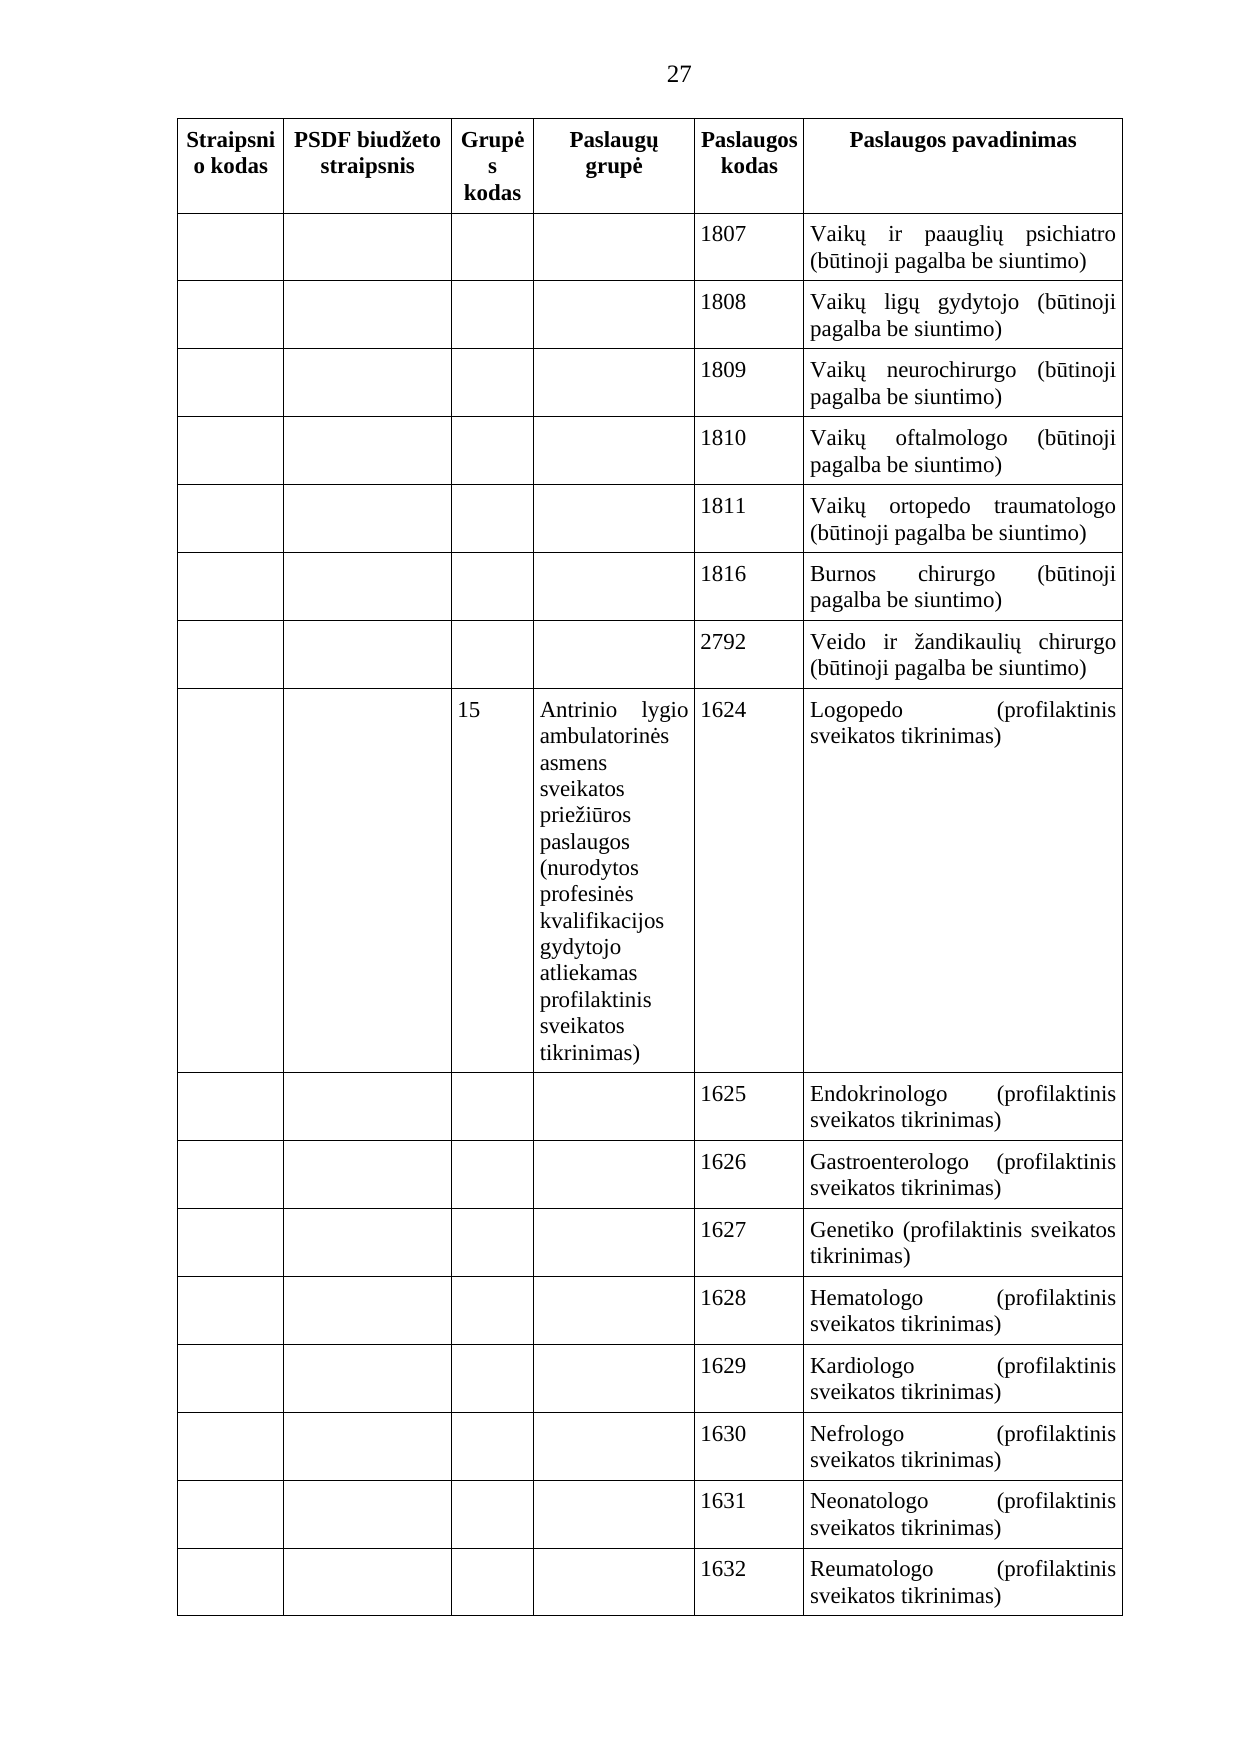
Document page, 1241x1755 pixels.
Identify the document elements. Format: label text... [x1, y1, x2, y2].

table_cell Reumatologo (profilaktinis sveikatos tikrinimas) [804, 1549, 1122, 1615]
table_cell Hematologo (profilaktinis sveikatos tikrinimas) [804, 1277, 1122, 1344]
table_cell 1630 [695, 1413, 803, 1479]
table_cell [284, 621, 451, 688]
table_cell [534, 1345, 694, 1412]
table_cell [452, 1073, 533, 1140]
table_cell Antrinio lygio ambulatorinės asmens sveikatos priežiūros paslaugos (nurodytos profesinės kvalifikacijos gydytojo atliekamas profilaktinis sveikatos tikrinimas) [534, 689, 694, 1072]
table_cell Gastroenterologo (profilaktinis sveikatos tikrinimas) [804, 1141, 1122, 1208]
table_cell Vaikų oftalmologo (būtinoji pagalba be siuntimo) [804, 417, 1122, 484]
table_cell Veido ir žandikaulių chirurgo (būtinoji pagalba be siuntimo) [804, 621, 1122, 688]
table_cell [178, 1141, 283, 1208]
table_cell [452, 1141, 533, 1208]
table_cell [534, 553, 694, 620]
table_cell [178, 1481, 283, 1547]
table_cell [284, 485, 451, 552]
table_cell [284, 689, 451, 1072]
table_header Paslaugos kodas [695, 119, 803, 212]
table_cell 1628 [695, 1277, 803, 1344]
table_cell Neonatologo (profilaktinis sveikatos tikrinimas) [804, 1481, 1122, 1547]
table_cell [284, 1481, 451, 1547]
table_cell [178, 1277, 283, 1344]
table_cell [534, 349, 694, 416]
table_cell [534, 1413, 694, 1479]
table_cell [178, 281, 283, 348]
table_cell 15 [452, 689, 533, 1072]
table_cell [534, 417, 694, 484]
table_cell [178, 1413, 283, 1479]
table_cell Genetiko (profilaktinis sveikatos tikrinimas) [804, 1209, 1122, 1276]
table_cell Burnos chirurgo (būtinoji pagalba be siuntimo) [804, 553, 1122, 620]
table_header Grupės kodas [452, 119, 533, 212]
table_cell [284, 1277, 451, 1344]
table_cell [534, 214, 694, 280]
table_cell [534, 1481, 694, 1547]
table_cell [452, 485, 533, 552]
table_cell [452, 417, 533, 484]
table_cell 1811 [695, 485, 803, 552]
table_cell [178, 214, 283, 280]
table_cell [178, 621, 283, 688]
table_cell [178, 1073, 283, 1140]
table_cell [452, 1549, 533, 1615]
table_cell [534, 1277, 694, 1344]
table_cell Endokrinologo (profilaktinis sveikatos tikrinimas) [804, 1073, 1122, 1140]
table_cell [452, 553, 533, 620]
table_cell [452, 1345, 533, 1412]
table_cell [178, 1209, 283, 1276]
table_cell [534, 1141, 694, 1208]
table_cell [284, 1073, 451, 1140]
table_cell Vaikų ligų gydytojo (būtinoji pagalba be siuntimo) [804, 281, 1122, 348]
table_cell [452, 1413, 533, 1479]
table_cell [284, 214, 451, 280]
table_cell 2792 [695, 621, 803, 688]
table_cell [284, 1141, 451, 1208]
table_cell 1816 [695, 553, 803, 620]
table_cell [178, 417, 283, 484]
table_cell [178, 689, 283, 1072]
table_cell 1809 [695, 349, 803, 416]
table_cell [534, 1549, 694, 1615]
table_cell [178, 1345, 283, 1412]
table_cell [534, 281, 694, 348]
table_cell [534, 621, 694, 688]
table_cell 1808 [695, 281, 803, 348]
table_cell 1807 [695, 214, 803, 280]
table_cell Kardiologo (profilaktinis sveikatos tikrinimas) [804, 1345, 1122, 1412]
table_cell 1631 [695, 1481, 803, 1547]
table_cell [284, 1209, 451, 1276]
table_cell [284, 1413, 451, 1479]
table_header PSDF biudžeto straipsnis [284, 119, 451, 212]
table_cell Vaikų ortopedo traumatologo (būtinoji pagalba be siuntimo) [804, 485, 1122, 552]
table_cell [534, 485, 694, 552]
table_cell [178, 1549, 283, 1615]
table_cell Vaikų ir paauglių psichiatro (būtinoji pagalba be siuntimo) [804, 214, 1122, 280]
table_cell [284, 281, 451, 348]
table_cell [178, 485, 283, 552]
table_header Paslaugos pavadinimas [804, 119, 1122, 212]
table_cell Vaikų neurochirurgo (būtinoji pagalba be siuntimo) [804, 349, 1122, 416]
table_cell [452, 281, 533, 348]
table_cell [284, 417, 451, 484]
table_cell [178, 553, 283, 620]
table_cell 1632 [695, 1549, 803, 1615]
table_header Paslaugų grupė [534, 119, 694, 212]
table_cell [284, 349, 451, 416]
table_cell [452, 1277, 533, 1344]
table_cell Nefrologo (profilaktinis sveikatos tikrinimas) [804, 1413, 1122, 1479]
table_cell [452, 1209, 533, 1276]
table_cell [452, 214, 533, 280]
table_cell 1810 [695, 417, 803, 484]
table_cell [534, 1209, 694, 1276]
table_cell [452, 621, 533, 688]
table_cell 1625 [695, 1073, 803, 1140]
table_cell [534, 1073, 694, 1140]
table_cell [178, 349, 283, 416]
table_cell [284, 553, 451, 620]
table_cell [284, 1345, 451, 1412]
table_cell 1624 [695, 689, 803, 1072]
table_cell [452, 349, 533, 416]
table_cell 1629 [695, 1345, 803, 1412]
table_cell 1626 [695, 1141, 803, 1208]
table_cell [284, 1549, 451, 1615]
table_cell Logopedo (profilaktinis sveikatos tikrinimas) [804, 689, 1122, 1072]
table_cell 1627 [695, 1209, 803, 1276]
table_header Straipsnio kodas [178, 119, 283, 212]
table_cell [452, 1481, 533, 1547]
